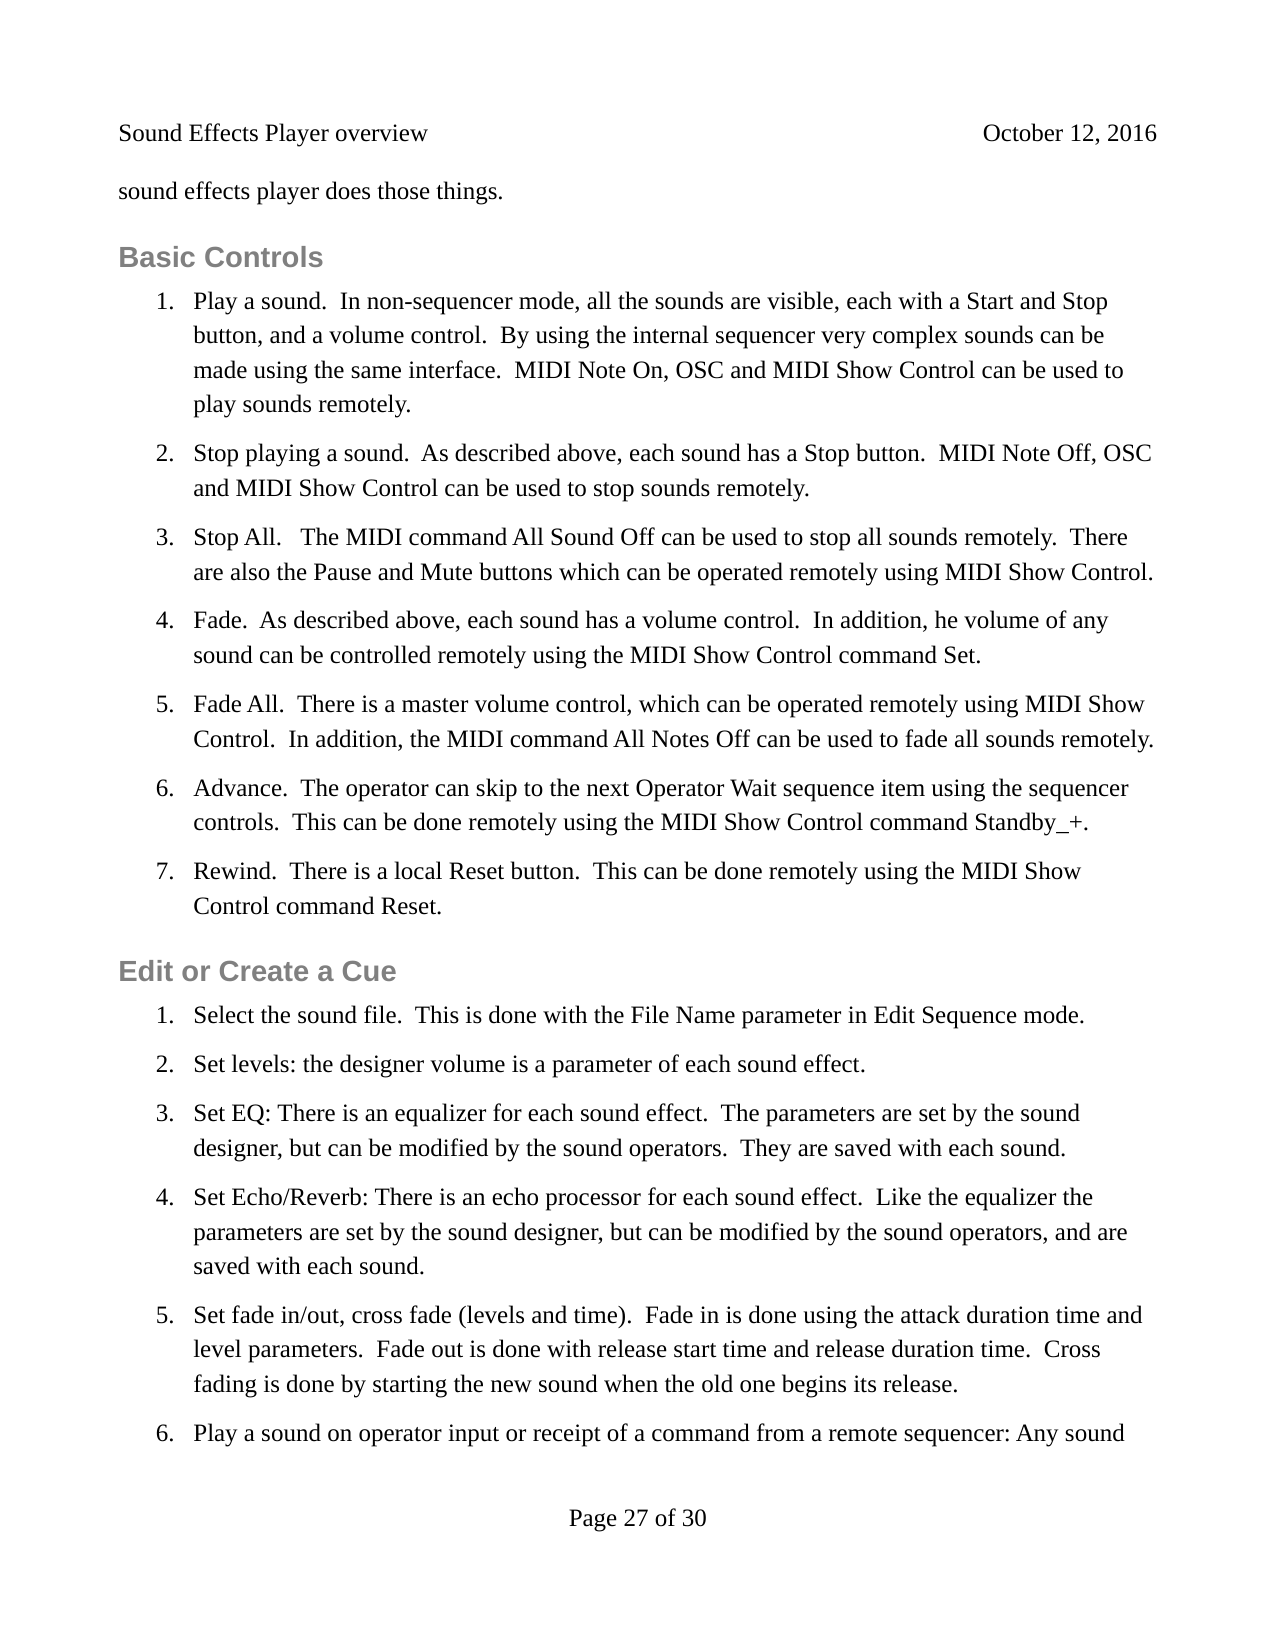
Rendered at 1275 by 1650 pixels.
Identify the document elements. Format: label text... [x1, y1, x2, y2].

subtitle Edit or Create a Cue [118, 954, 1157, 988]
subtitle Basic Controls [118, 240, 1157, 273]
list Stop All. The MIDI command All Sound Off can be used to stop all sounds remotely. There are also the Pause and Mute buttons which can be operated remotely using MIDI Show Control. [156, 522, 1157, 585]
list Play a sound. In non-sequencer mode, all the sounds are visible, each with a Start and Stop button, and a volume control. By using the internal sequencer very complex sounds can be made using the same interface. MIDI Note On, OSC and MIDI Show Control can be used to play sounds remotely. [156, 286, 1157, 418]
list Select the sound file. This is done with the File Name parameter in Edit Sequence mode. [156, 1000, 1157, 1029]
list Set levels: the designer volume is a parameter of each sound effect. [156, 1049, 1157, 1078]
list Play a sound on operator input or receipt of a command from a remote sequencer: Any sound [156, 1418, 1157, 1447]
list Fade All. There is a master volume control, which can be operated remotely using MIDI Show Control. In addition, the MIDI command All Notes Off can be used to fade all sounds remotely. [156, 689, 1157, 752]
list Advance. The operator can skip to the next Operator Wait sequence item using the sequencer controls. This can be done remotely using the MIDI Show Control command Standby_+. [156, 773, 1157, 836]
list Set fade in/out, cross fade (levels and time). Fade in is done using the attack duration time and level parameters. Fade out is done with release start time and release duration time. Cross fading is done by starting the new sound when the old one begins its release. [156, 1300, 1157, 1398]
list Set EQ: There is an equalizer for each sound effect. The parameters are set by the sound designer, but can be modified by the sound operators. They are saved with each sound. [156, 1098, 1157, 1162]
list Set Echo/Reverb: There is an echo processor for each sound effect. Like the equalizer the parameters are set by the sound designer, but can be modified by the sound operators, and are saved with each sound. [156, 1182, 1157, 1280]
list Stop playing a sound. As described above, each sound has a Stop button. MIDI Note Off, OSC and MIDI Show Control can be used to stop sounds remotely. [156, 438, 1157, 502]
list Fade. As described above, each sound has a volume control. In addition, he volume of any sound can be controlled remotely using the MIDI Show Control command Set. [156, 606, 1157, 669]
text sound effects player does those things. [118, 176, 1157, 205]
list Rewind. There is a local Reset button. This can be done remotely using the MIDI Show Control command Reset. [156, 856, 1157, 919]
